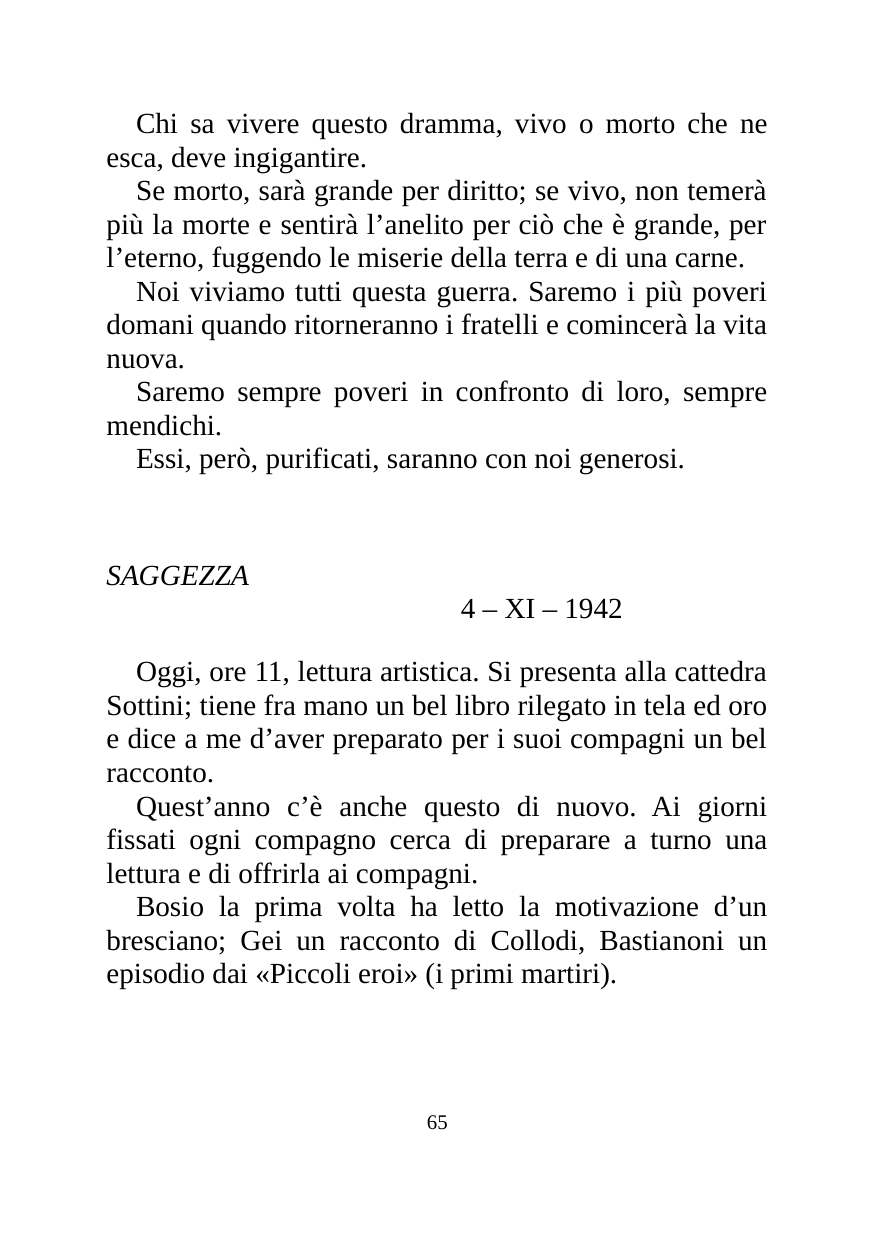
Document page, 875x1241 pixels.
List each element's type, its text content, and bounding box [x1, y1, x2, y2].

subtitle SAGGEZZA 4 – XI – 1942 [106, 558, 768, 625]
text Essi, però, purificati, saranno con noi generosi. [106, 442, 768, 475]
text Noi viviamo tutti questa guerra. Saremo i più poveri domani quando ritorneranno i fratelli e comincerà la vita nuova. [106, 274, 768, 374]
text Chi sa vivere questo dramma, vivo o morto che ne esca, deve ingigantire. [106, 106, 768, 173]
text Bosio la prima volta ha letto la motivazione d’un bresciano; Gei un racconto di Collodi, Bastianoni un episodio dai «Piccoli eroi» (i primi martiri). [106, 889, 768, 990]
text Quest’anno c’è anche questo di nuovo. Ai giorni fissati ogni compagno cerca di preparare a turno una lettura e di offrirla ai compagni. [106, 789, 768, 889]
text Se morto, sarà grande per diritto; se vivo, non temerà più la morte e sentirà l’anelito per ciò che è grande, per l’eterno, fuggendo le miserie della terra e di una carne. [106, 173, 768, 274]
text Saremo sempre poveri in confronto di loro, sempre mendichi. [106, 374, 768, 442]
text Oggi, ore 11, lettura artistica. Si presenta alla cattedra Sottini; tiene fra mano un bel libro rilegato in tela ed oro e dice a me d’aver preparato per i suoi compagni un bel racconto. [106, 654, 768, 789]
